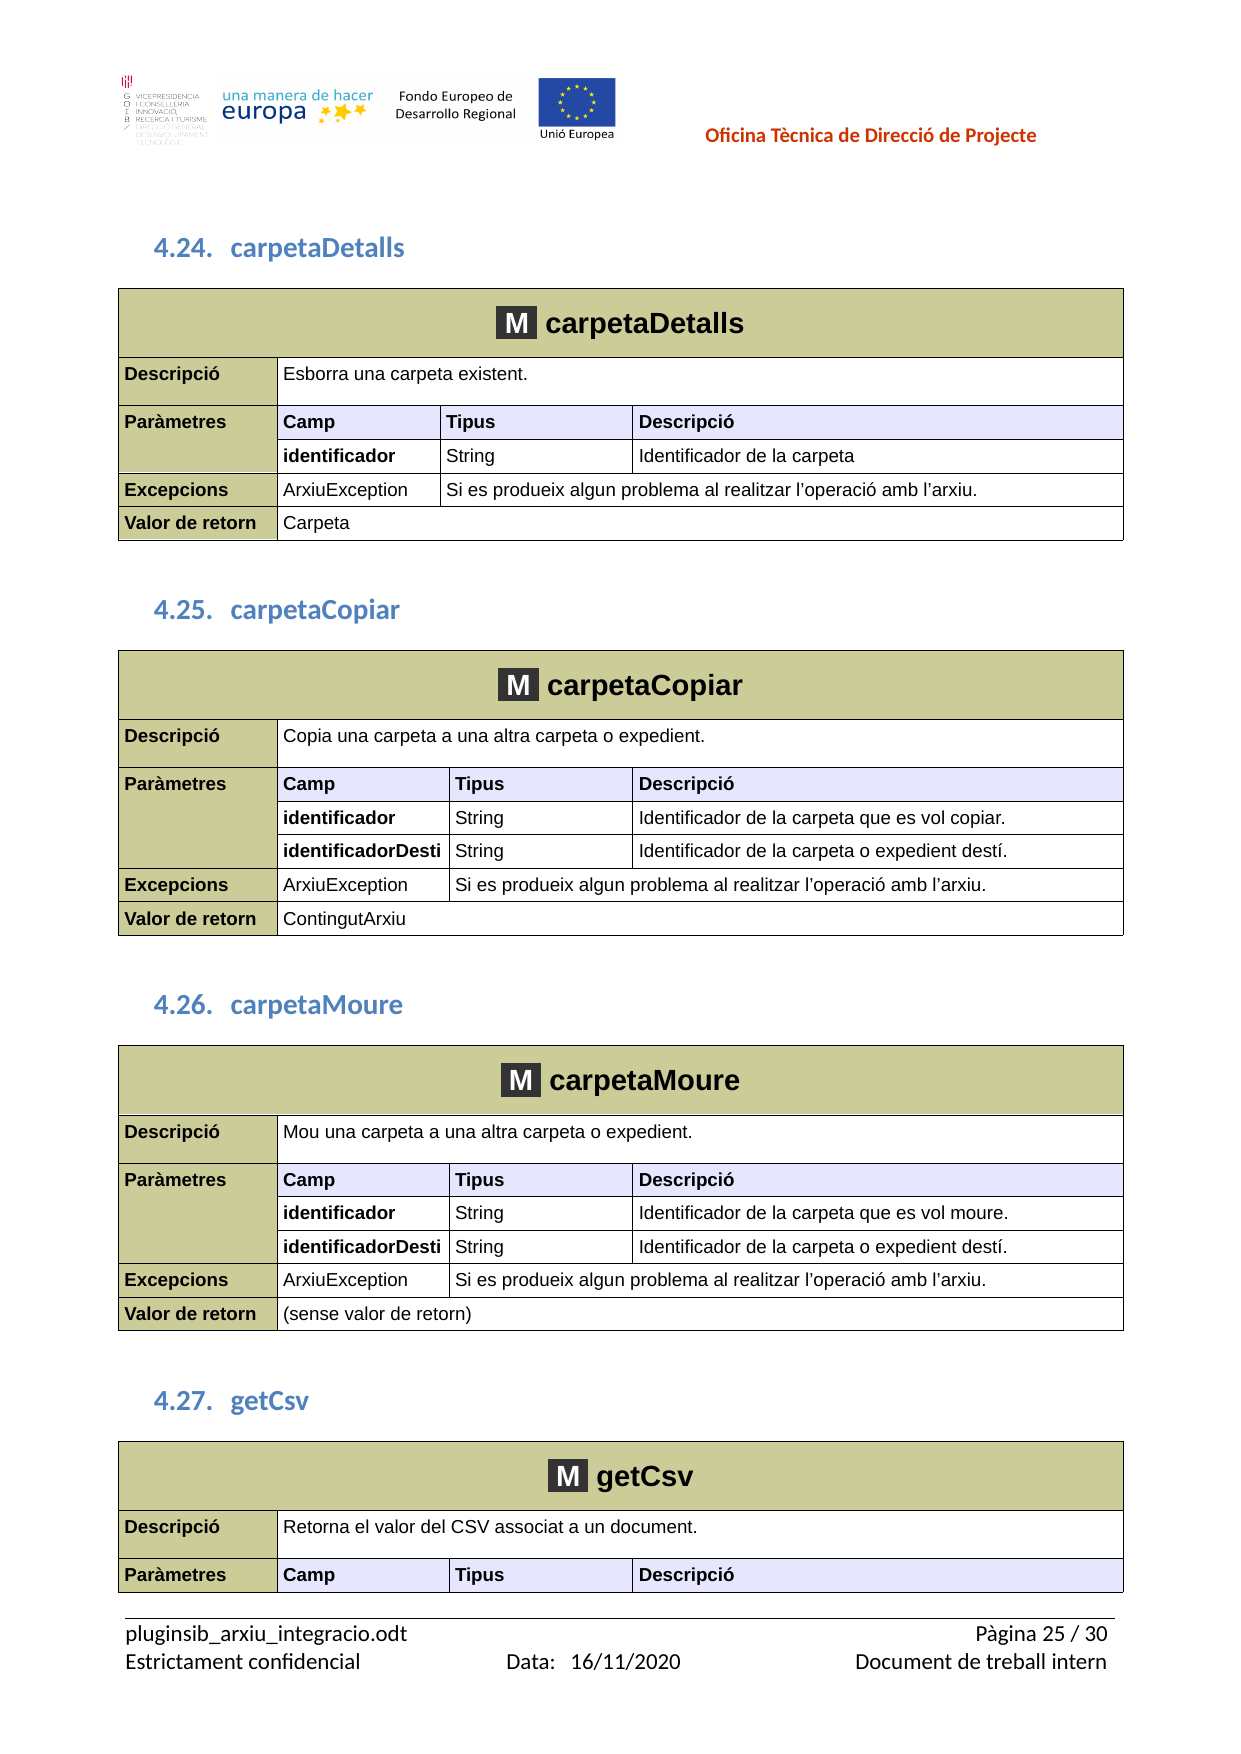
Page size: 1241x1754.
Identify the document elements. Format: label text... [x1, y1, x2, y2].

picture [219, 73, 621, 147]
table_cell identificador [278, 440, 440, 472]
table_cell ArxiuException [278, 474, 440, 506]
table_cell Descripció [633, 768, 1123, 801]
table_cell Excepcions [119, 869, 277, 901]
table_cell String [441, 440, 632, 472]
table_cell Identificador de la carpeta [633, 440, 1123, 472]
table_cell Tipus [450, 1164, 632, 1196]
table_cell Descripció [633, 1559, 1123, 1592]
table_cell Tipus [450, 768, 632, 801]
table_cell String [450, 802, 632, 834]
table_cell Descripció [119, 720, 277, 767]
table_cell Identificador de la carpeta o expedient destí. [633, 835, 1123, 868]
table_cell Descripció [119, 1116, 277, 1163]
table_cell Valor de retorn [119, 1298, 277, 1330]
table_cell Tipus [441, 406, 632, 439]
table_header M carpetaDetalls [119, 289, 1123, 357]
table_cell Excepcions [119, 474, 277, 506]
table_cell Camp [278, 768, 449, 801]
table_header M carpetaMoure [119, 1046, 1123, 1114]
table_cell identificadorDesti [278, 835, 449, 868]
table_cell Identificador de la carpeta que es vol moure. [633, 1197, 1123, 1230]
table_cell Camp [278, 1164, 449, 1196]
table_cell Excepcions [119, 1264, 277, 1297]
subtitle getCsv [153, 1382, 1122, 1417]
table_cell Identificador de la carpeta o expedient destí. [633, 1231, 1123, 1263]
table_cell Identificador de la carpeta que es vol copiar. [633, 802, 1123, 834]
table_cell Descripció [633, 1164, 1123, 1196]
table_cell Descripció [633, 406, 1123, 439]
table_cell Camp [278, 1559, 449, 1592]
table_cell identificador [278, 1197, 449, 1230]
table_cell Paràmetres [119, 768, 277, 868]
table_cell Paràmetres [119, 406, 277, 472]
subtitle carpetaDetalls [153, 229, 1122, 264]
table_cell Si es produeix algun problema al realitzar l’operació amb l’arxiu. [450, 1264, 1123, 1297]
table_cell Descripció [119, 1511, 277, 1558]
table_cell (sense valor de retorn) [278, 1298, 1123, 1330]
table_cell Valor de retorn [119, 902, 277, 935]
table_cell String [450, 835, 632, 868]
table_cell Si es produeix algun problema al realitzar l’operació amb l’arxiu. [441, 474, 1123, 506]
table_cell Camp [278, 406, 440, 439]
table_cell String [450, 1231, 632, 1263]
subtitle carpetaCopiar [153, 591, 1122, 626]
table_header M getCsv [119, 1442, 1123, 1510]
table_cell ArxiuException [278, 1264, 449, 1297]
table_cell Si es produeix algun problema al realitzar l’operació amb l’arxiu. [450, 869, 1123, 901]
subtitle carpetaMoure [153, 986, 1122, 1022]
table_cell Retorna el valor del CSV associat a un document. [278, 1511, 1123, 1558]
table_cell String [450, 1197, 632, 1230]
table_header M carpetaCopiar [119, 651, 1123, 719]
table_cell ArxiuException [278, 869, 449, 901]
table_cell ContingutArxiu [278, 902, 1123, 935]
table_cell identificador [278, 802, 449, 834]
table_cell Mou una carpeta a una altra carpeta o expedient. [278, 1116, 1123, 1163]
table_cell identificadorDesti [278, 1231, 449, 1263]
table_cell Esborra una carpeta existent. [278, 358, 1123, 405]
table_cell Descripció [119, 358, 277, 405]
table_cell Paràmetres [119, 1559, 277, 1592]
table_cell Tipus [450, 1559, 632, 1592]
picture [118, 73, 213, 147]
table_cell Carpeta [278, 507, 1123, 539]
table_cell Paràmetres [119, 1164, 277, 1263]
table_cell Valor de retorn [119, 507, 277, 539]
table_cell Copia una carpeta a una altra carpeta o expedient. [278, 720, 1123, 767]
